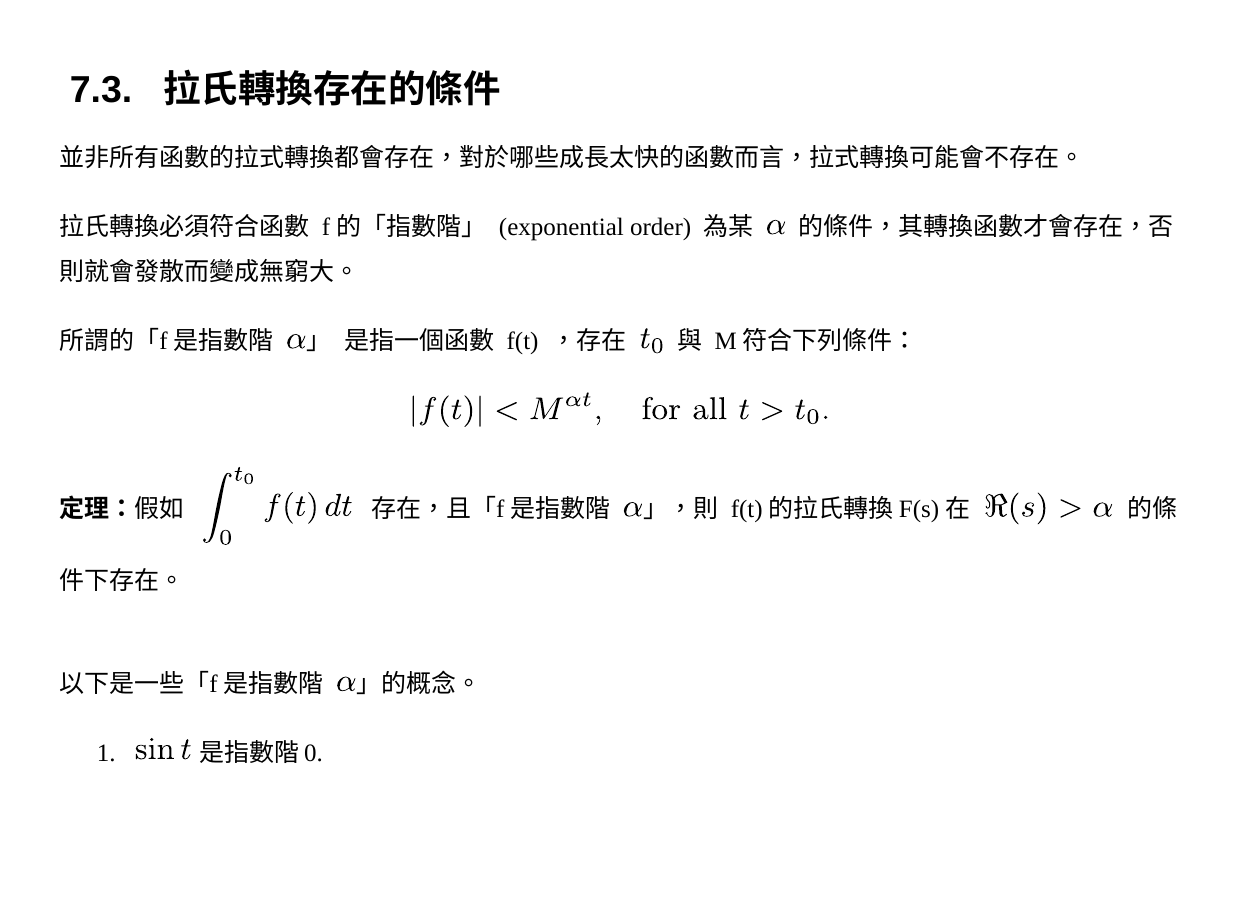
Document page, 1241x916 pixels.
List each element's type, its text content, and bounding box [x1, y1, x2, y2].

list 是指數階0. [97, 732, 1181, 768]
text 定理：假如 存在，且「f 是指數階 」，則 f(t) 的拉氏轉換F(s) 在 的條件下存在。 [59, 461, 1181, 632]
text 以下是一些「f 是指數階 」的概念。 [59, 663, 1181, 699]
text 所謂的「f 是指數階 」 是指一個函數 f(t) ，存在 與 M 符合下列條件： [59, 321, 1181, 357]
text 拉氏轉換必須符合函數 f 的「指數階」 (exponential order) 為某 的條件，其轉換函數才會存在，否則就會發散而變成無窮大。 [59, 206, 1181, 288]
subtitle 拉氏轉換存在的條件 [59, 59, 1181, 113]
text 並非所有函數的拉式轉換都會存在，對於哪些成長太快的函數而言，拉式轉換可能會不存在。 [59, 138, 1181, 174]
